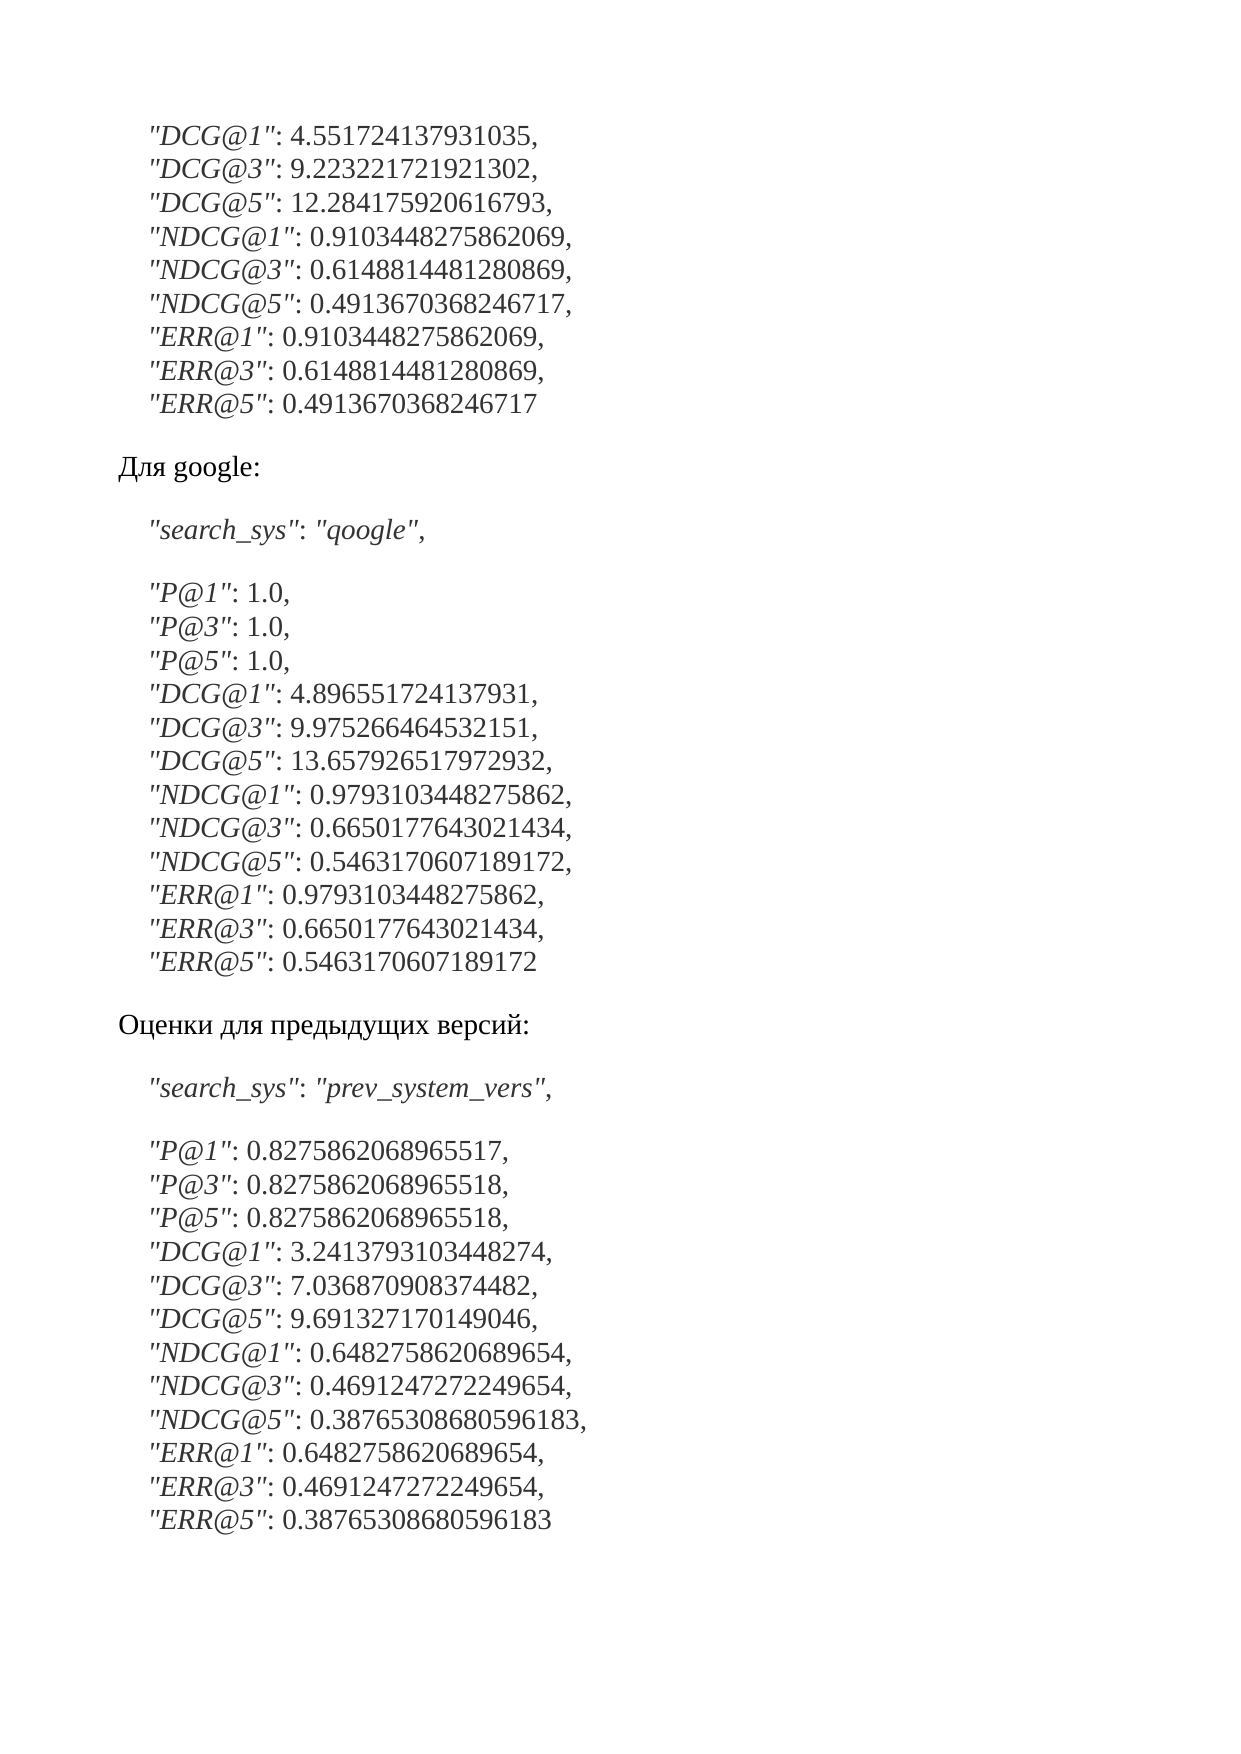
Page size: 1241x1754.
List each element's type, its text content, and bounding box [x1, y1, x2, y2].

text "NDCG@1": 0.9103448275862069, [118, 219, 1122, 252]
text "DCG@5": 12.284175920616793, [118, 185, 1122, 219]
text "ERR@3": 0.4691247272249654, [118, 1469, 1122, 1502]
text "ERR@3": 0.6650177643021434, [118, 911, 1122, 944]
text "P@3": 0.8275862068965518, [118, 1167, 1122, 1201]
text "DCG@1": 3.2413793103448274, [118, 1234, 1122, 1268]
text "NDCG@5": 0.38765308680596183, [118, 1402, 1122, 1435]
text "ERR@1": 0.9103448275862069, [118, 319, 1122, 353]
text "NDCG@1": 0.9793103448275862, [118, 777, 1122, 810]
text "ERR@5": 0.5463170607189172 [118, 944, 1122, 978]
text Для google: [118, 449, 1122, 483]
text "NDCG@5": 0.4913670368246717, [118, 286, 1122, 319]
text "P@1": 1.0, [118, 576, 1122, 609]
text "DCG@3": 7.036870908374482, [118, 1268, 1122, 1301]
text "P@5": 0.8275862068965518, [118, 1201, 1122, 1234]
text "DCG@5": 9.691327170149046, [118, 1301, 1122, 1335]
text "NDCG@3": 0.4691247272249654, [118, 1368, 1122, 1402]
text "P@1": 0.8275862068965517, [118, 1133, 1122, 1167]
text "P@5": 1.0, [118, 643, 1122, 676]
text "DCG@5": 13.657926517972932, [118, 743, 1122, 777]
text "search_sys": "qoogle", [118, 512, 1122, 546]
text "DCG@3": 9.975266464532151, [118, 710, 1122, 743]
text "NDCG@3": 0.6148814481280869, [118, 252, 1122, 286]
text "ERR@5": 0.4913670368246717 [118, 386, 1122, 420]
text "ERR@1": 0.6482758620689654, [118, 1435, 1122, 1469]
text "NDCG@1": 0.6482758620689654, [118, 1335, 1122, 1368]
text "P@3": 1.0, [118, 609, 1122, 643]
text "DCG@1": 4.896551724137931, [118, 676, 1122, 710]
text "DCG@3": 9.223221721921302, [118, 152, 1122, 185]
text Оценки для предыдущих версий: [118, 1007, 1122, 1041]
text "DCG@1": 4.551724137931035, [118, 118, 1122, 152]
text "NDCG@5": 0.5463170607189172, [118, 844, 1122, 877]
text "search_sys": "prev_system_vers", [118, 1071, 1122, 1104]
text "ERR@5": 0.38765308680596183 [118, 1502, 1122, 1536]
text "NDCG@3": 0.6650177643021434, [118, 810, 1122, 844]
text "ERR@3": 0.6148814481280869, [118, 353, 1122, 386]
text "ERR@1": 0.9793103448275862, [118, 877, 1122, 911]
